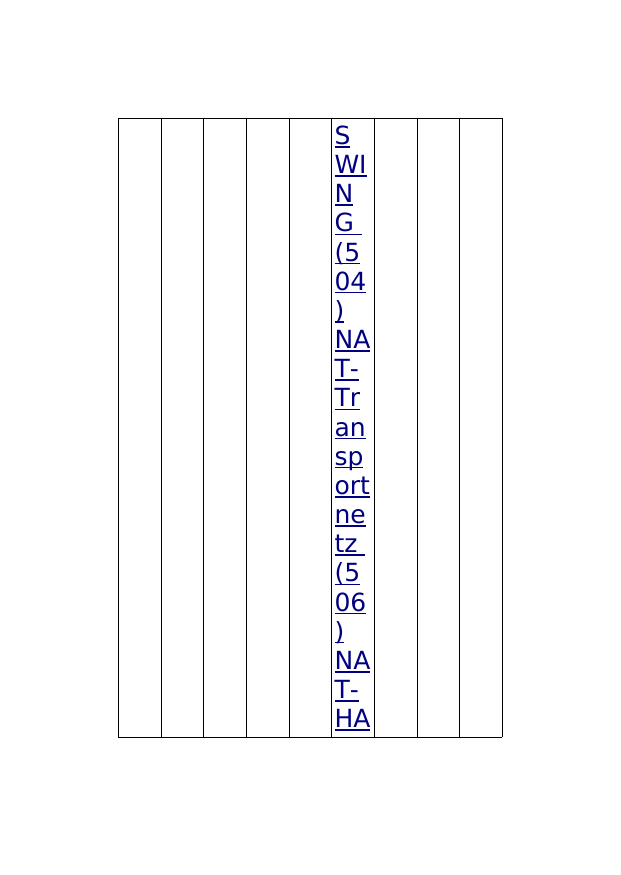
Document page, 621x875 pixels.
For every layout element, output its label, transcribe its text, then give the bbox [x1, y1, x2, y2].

table_cell [204, 119, 246, 737]
table_cell [162, 119, 203, 737]
table_cell [247, 119, 289, 737]
table_cell [290, 119, 331, 737]
table_cell [418, 119, 459, 737]
table_cell SWING (504) NAT-Transportnetz (506) NAT-HA [332, 119, 374, 737]
table_cell [119, 119, 161, 737]
table_cell [375, 119, 417, 737]
table_cell [460, 119, 502, 737]
